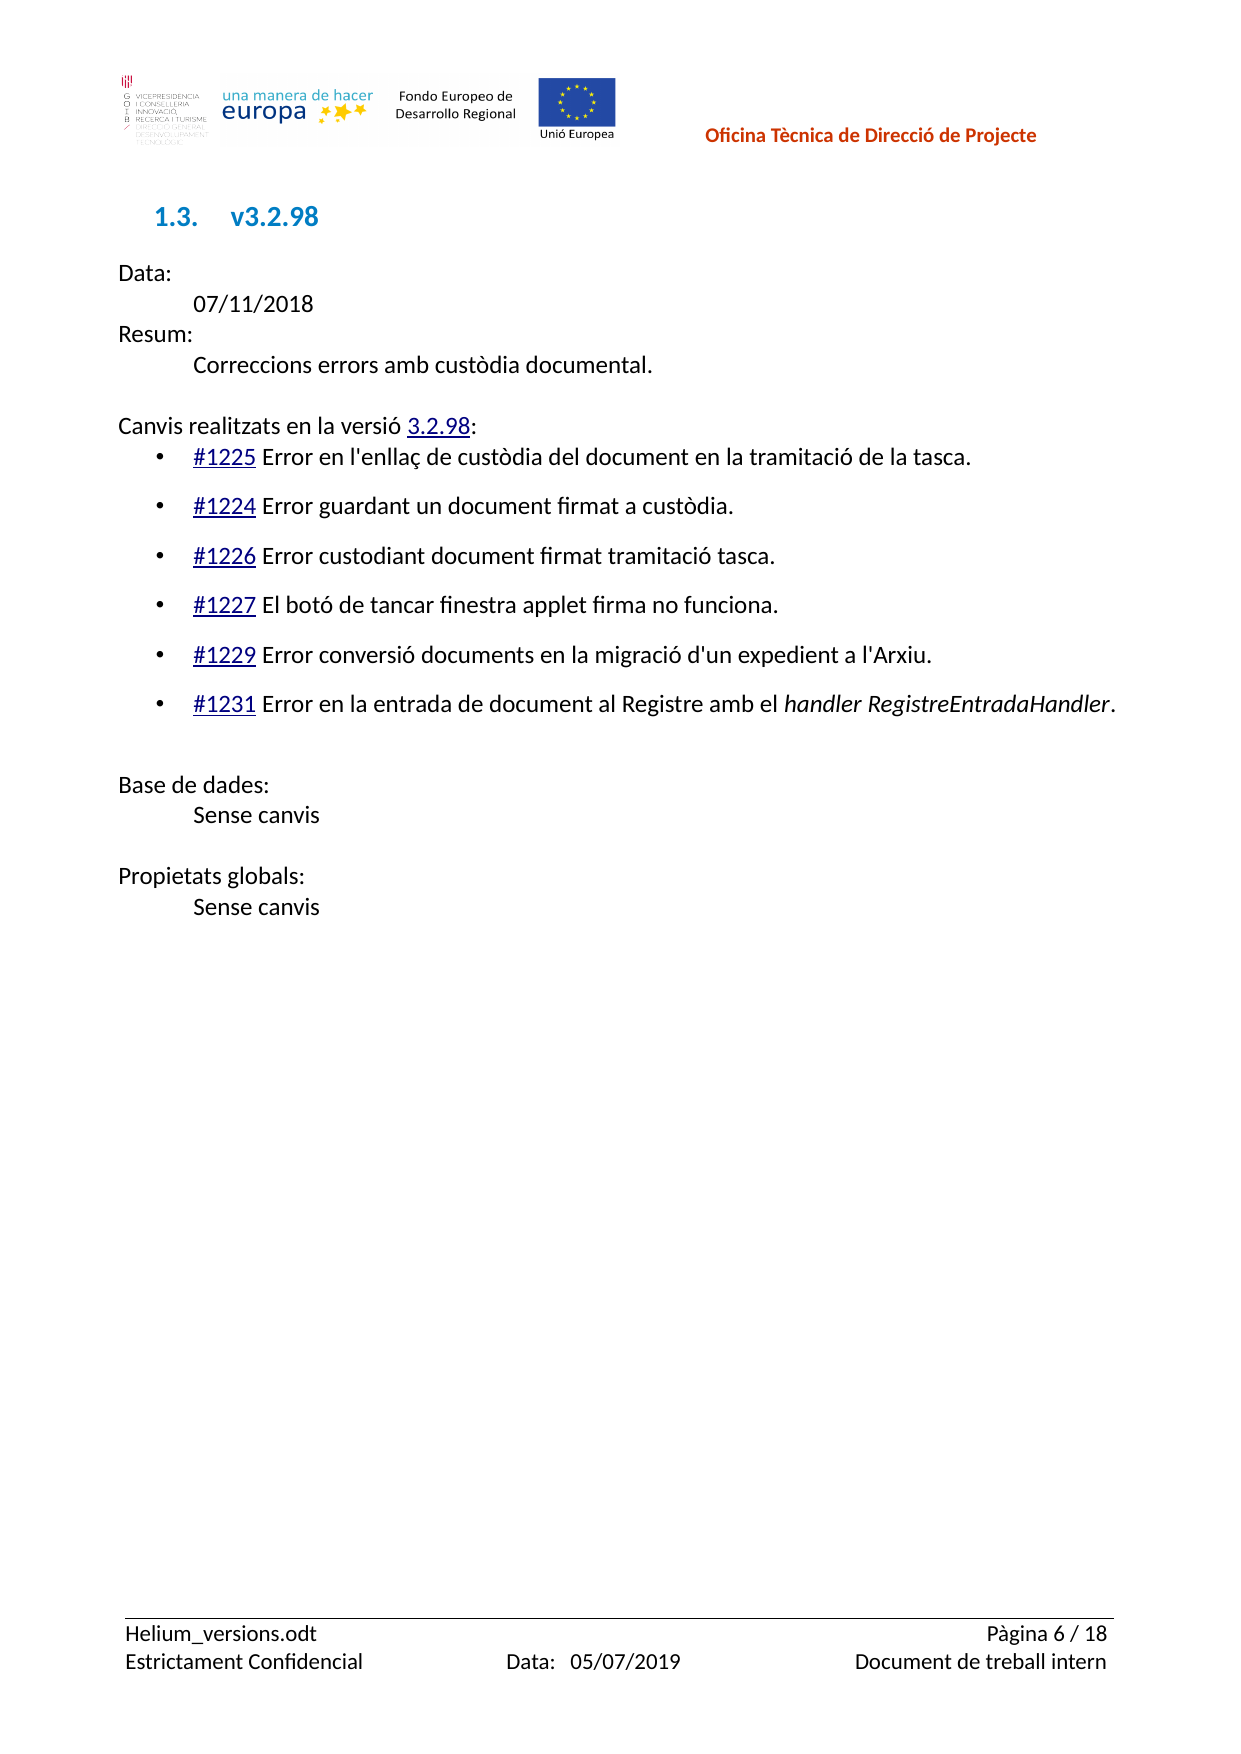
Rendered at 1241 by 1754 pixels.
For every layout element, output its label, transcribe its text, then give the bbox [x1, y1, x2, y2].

text Data: [118, 258, 1122, 288]
picture [118, 73, 213, 147]
list #1231 Error en la entrada de document al Registre amb el handler RegistreEntradaHandler. [156, 689, 1122, 719]
list #1225 Error en l'enllaç de custòdia del document en la tramitació de la tasca. [156, 441, 1122, 471]
list #1226 Error custodiant document firmat tramitació tasca. [156, 540, 1122, 570]
list #1227 El botó de tancar finestra applet firma no funciona. [156, 589, 1122, 620]
text Canvis realitzats en la versió 3.2.98: [118, 410, 1122, 441]
subtitle v3.2.98 [153, 198, 1122, 234]
text Correccions errors amb custòdia documental. [118, 349, 1122, 380]
text Propietats globals: [118, 860, 1122, 891]
list #1229 Error conversió documents en la migració d'un expedient a l'Arxiu. [156, 639, 1122, 669]
text Sense canvis [118, 799, 1122, 830]
text Sense canvis [118, 891, 1122, 921]
list #1224 Error guardant un document firmat a custòdia. [156, 490, 1122, 521]
text Resum: [118, 319, 1122, 349]
picture [219, 73, 621, 147]
text 07/11/2018 [118, 288, 1122, 319]
text Base de dades: [118, 769, 1122, 799]
